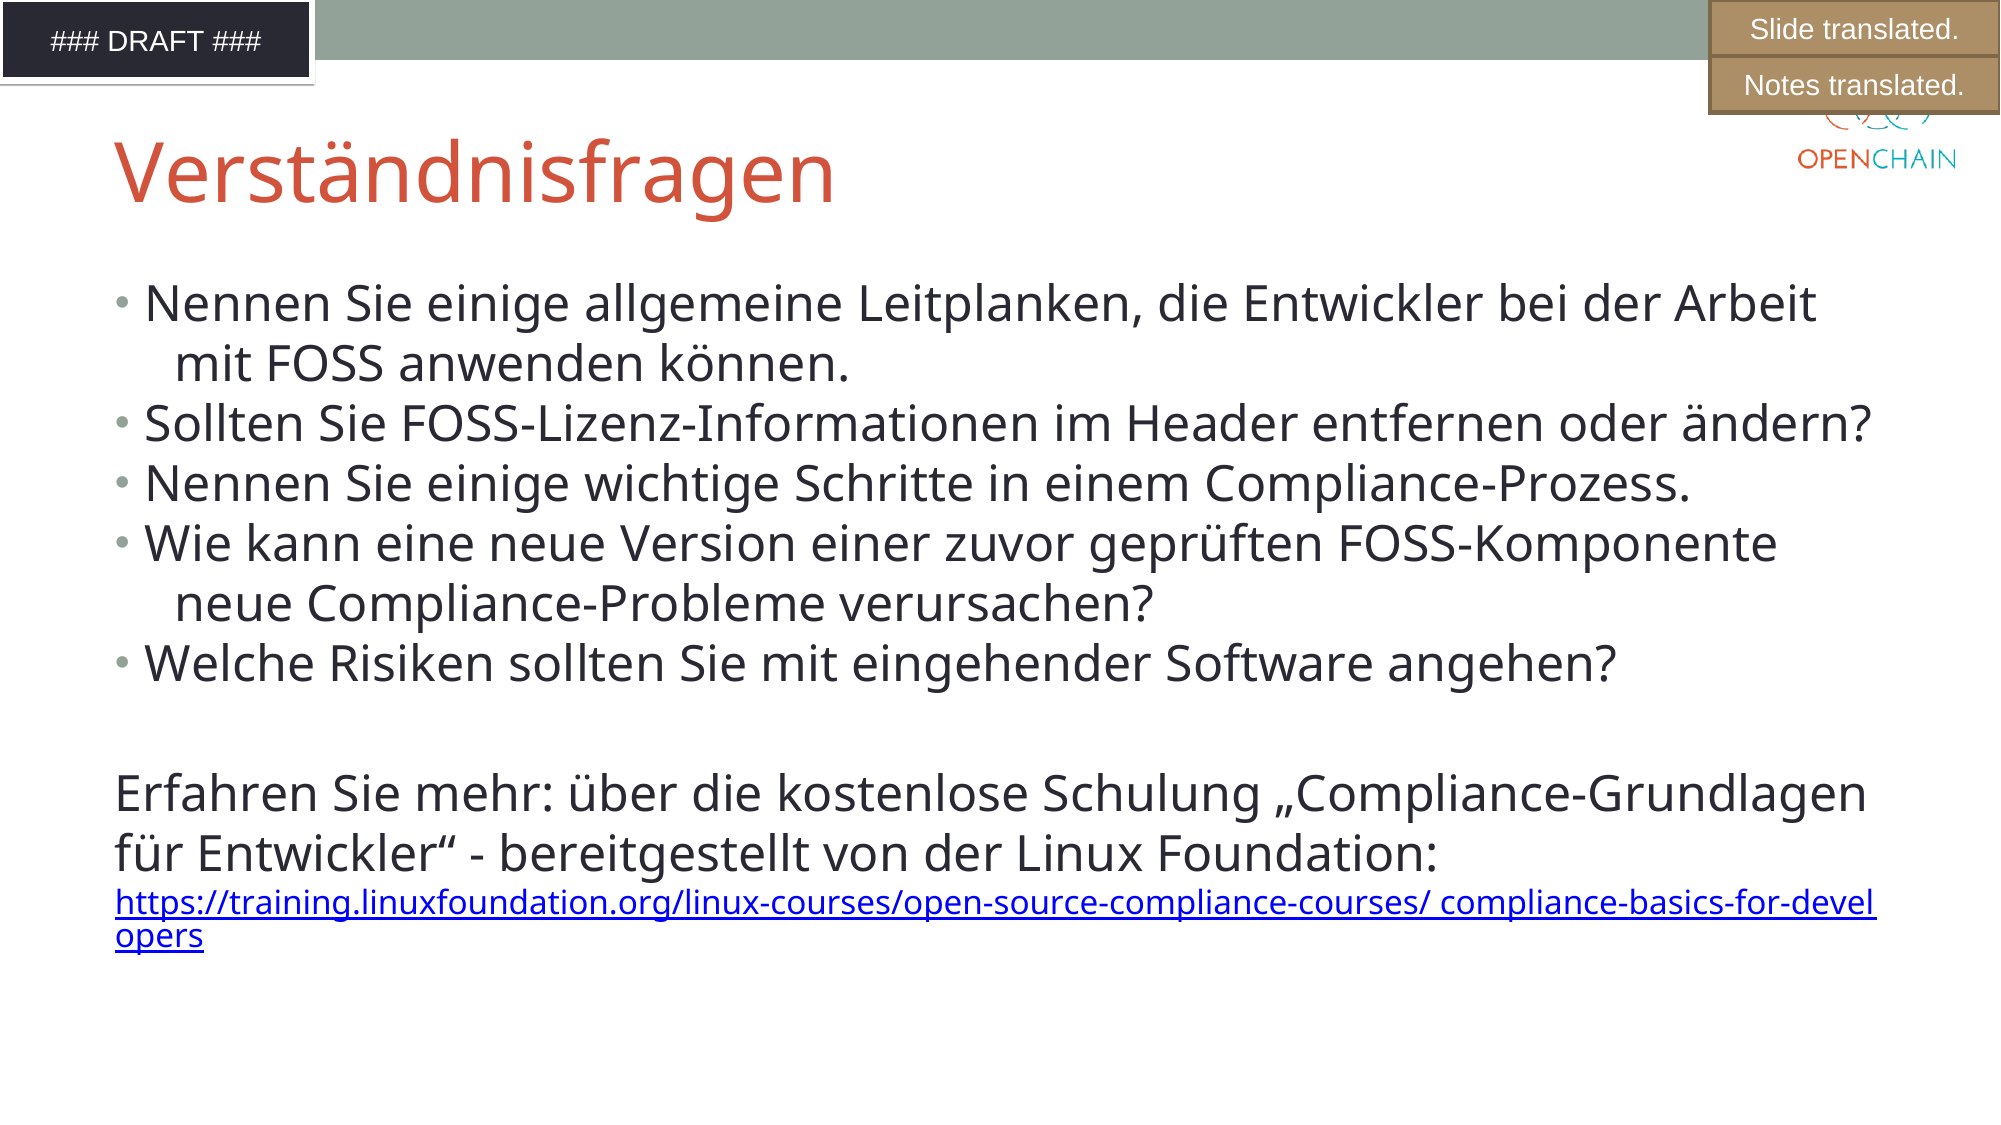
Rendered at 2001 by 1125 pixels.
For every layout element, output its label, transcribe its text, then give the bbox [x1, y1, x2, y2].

text_box Notes translated. [1710, 56, 2000, 113]
list Nennen Sie einige allgemeine Leitplanken, die Entwickler bei der Arbeit mit FOSS anwenden können. Sollten Sie FOSS-Lizenz-Informationen im Header entfernen oder ändern? Nennen Sie einige wichtige Schritte in einem Compliance-Prozess. Wie kann eine neue Version einer zuvor geprüften FOSS-Komponente neue Compliance-Probleme verursachen? Welche Risiken sollten Sie mit eingehender Software angehen? Erfahren Sie mehr: über die kostenlose Schulung „Compliance-Grundlagen für Entwickler“ - bereitgestellt von der Linux Foundation: https://training.linuxfoundation.org/linux-courses/open-source-compliance-courses/ compliance-basics-for-developers [99, 263, 1900, 1064]
text_box Slide translated. [1710, 0, 2000, 56]
title Verständnisfragen [99, 87, 1900, 251]
